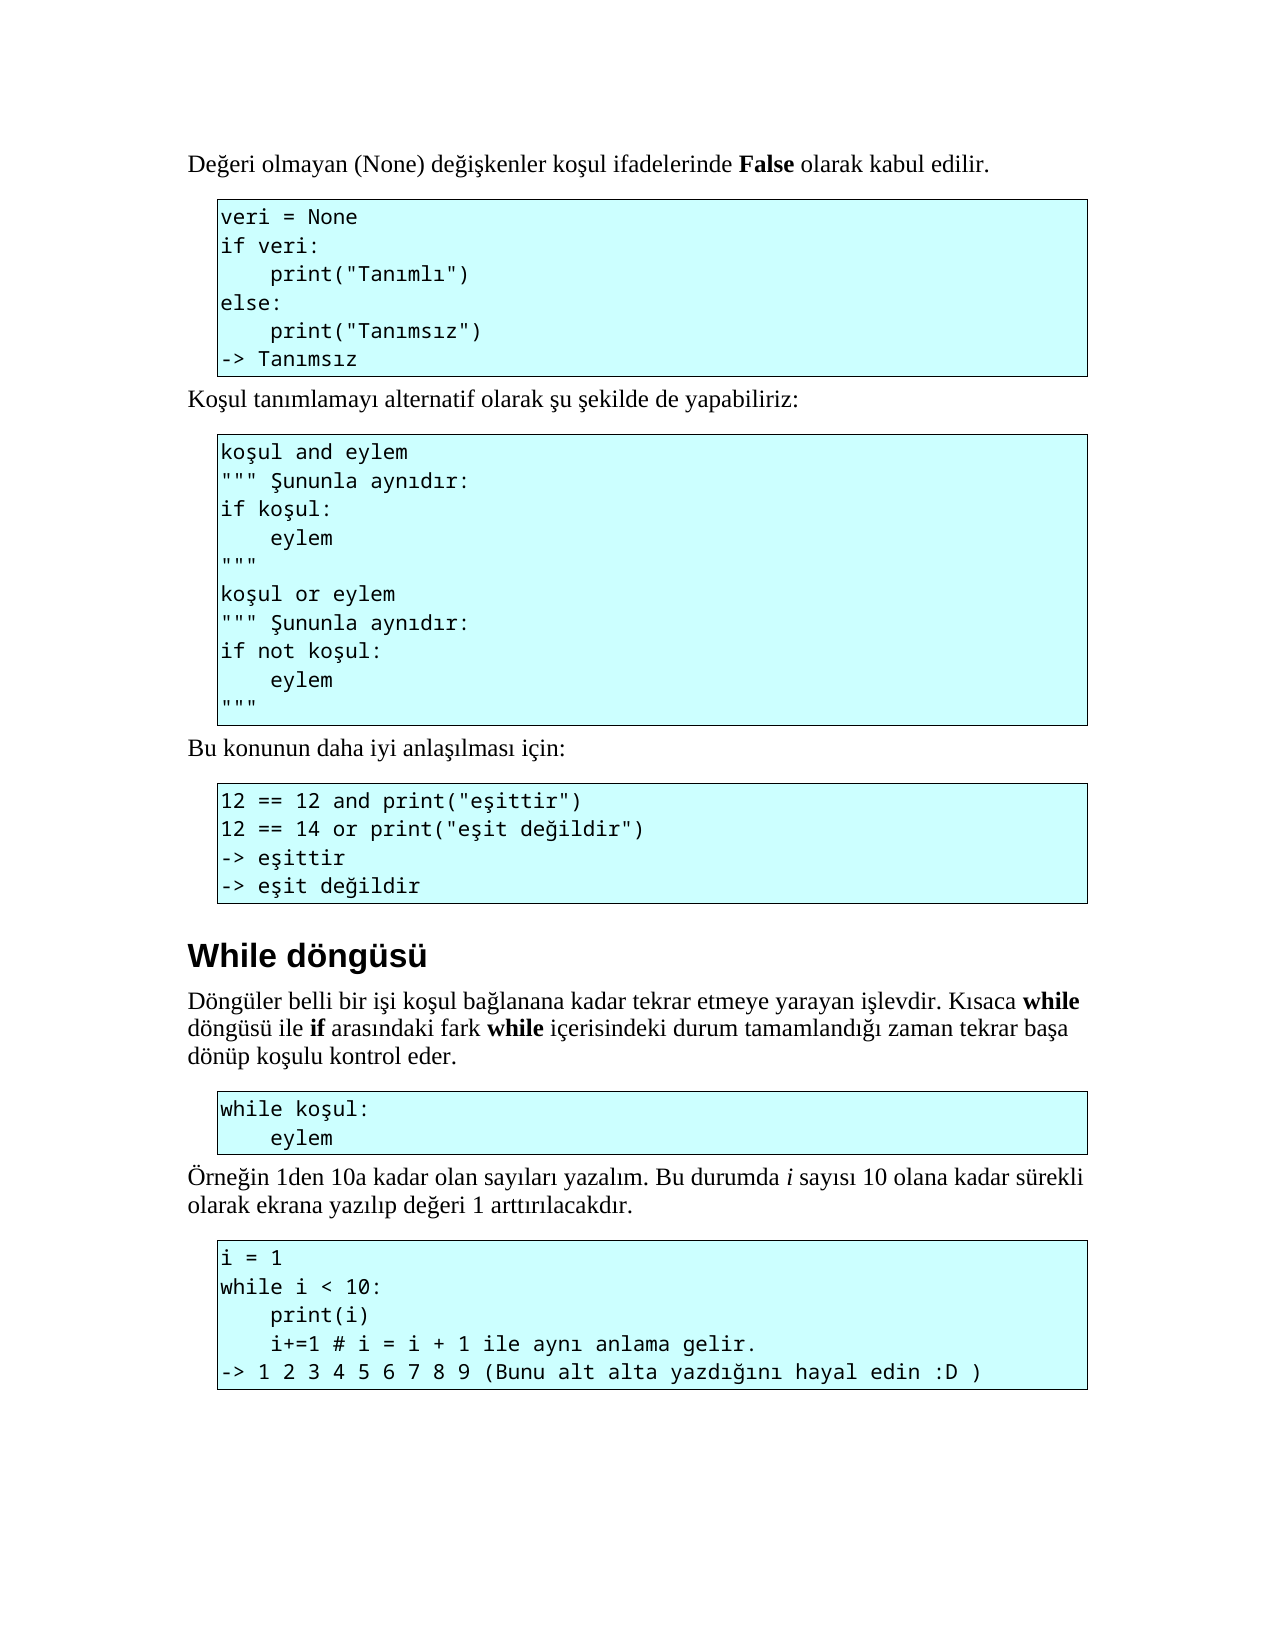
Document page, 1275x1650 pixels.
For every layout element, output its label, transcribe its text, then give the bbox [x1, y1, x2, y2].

text Döngüler belli bir işi koşul bağlanana kadar tekrar etmeye yarayan işlevdir. Kısaca while döngüsü ile if arasındaki fark while içerisindeki durum tamamlandığı zaman tekrar başa dönüp koşulu kontrol eder. [187, 987, 1087, 1070]
text i = 1 while i < 10: print(i) i+=1 # i = i + 1 ile aynı anlama gelir. -> 1 2 3 4 5 6 7 8 9 (Bunu alt alta yazdığını hayal edin :D ) [218, 1241, 1087, 1389]
text Değeri olmayan (None) değişkenler koşul ifadelerinde False olarak kabul edilir. [187, 150, 1087, 178]
text 12 == 12 and print("eşittir") 12 == 14 or print("eşit değildir") -> eşittir -> eşit değildir [218, 784, 1087, 903]
text Bu konunun daha iyi anlaşılması için: [187, 734, 1087, 761]
subtitle While döngüsü [187, 937, 1087, 974]
text koşul and eylem """ Şununla aynıdır: if koşul: eylem """ koşul or eylem """ Şununla aynıdır: if not koşul: eylem """ [218, 435, 1087, 725]
text while koşul: eylem [218, 1092, 1087, 1154]
text Koşul tanımlamayı alternatif olarak şu şekilde de yapabiliriz: [187, 385, 1087, 413]
text veri = None if veri: print("Tanımlı") else: print("Tanımsız") -> Tanımsız [218, 200, 1087, 376]
text Örneğin 1den 10a kadar olan sayıları yazalım. Bu durumda i sayısı 10 olana kadar sürekli olarak ekrana yazılıp değeri 1 arttırılacakdır. [187, 1163, 1087, 1219]
